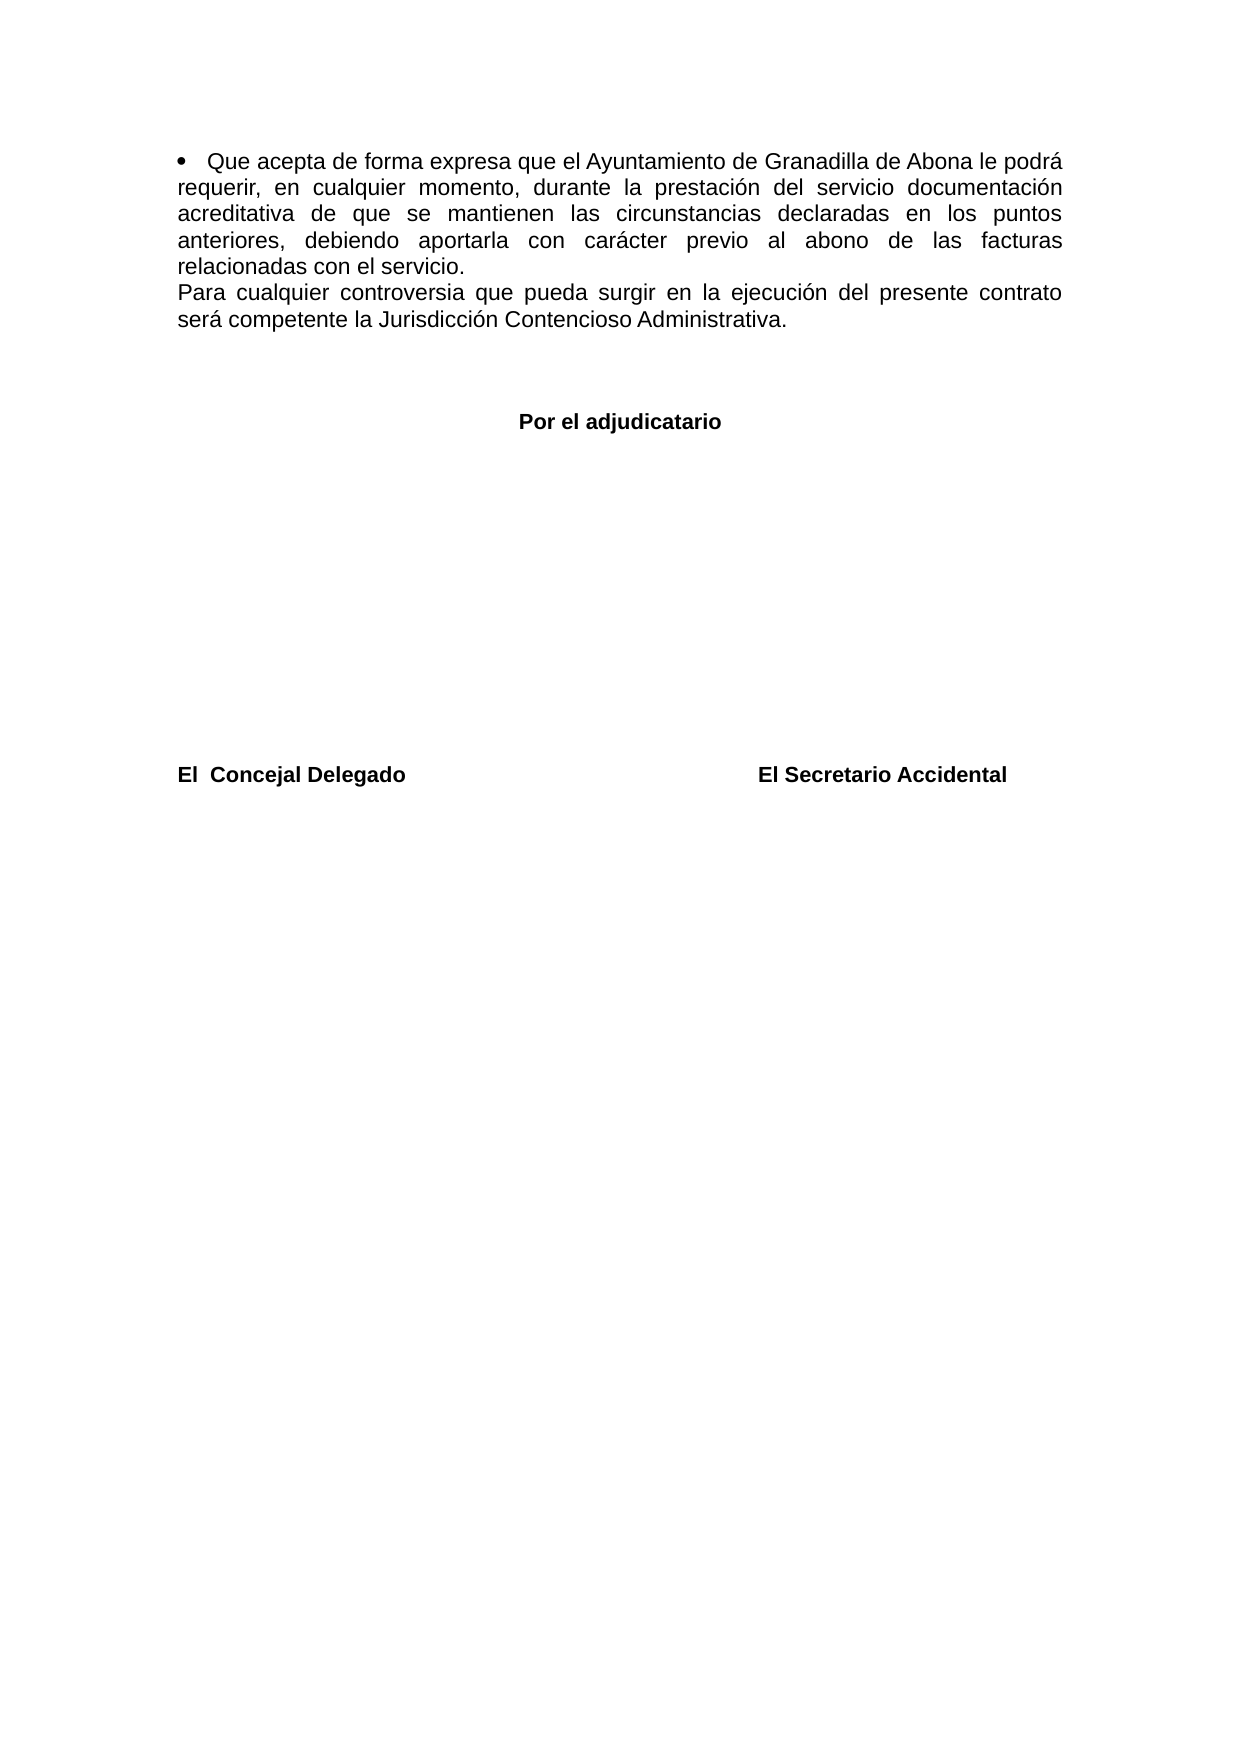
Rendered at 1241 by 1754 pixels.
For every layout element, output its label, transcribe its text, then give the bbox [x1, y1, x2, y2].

text Para cualquier controversia que pueda surgir en la ejecución del presente contrato será competente la Jurisdicción Contencioso Administrativa. [177, 279, 1063, 332]
text El Concejal Delegado El Secretario Accidental [177, 762, 1063, 787]
text Por el adjudicatario [177, 409, 1063, 434]
list Que acepta de forma expresa que el Ayuntamiento de Granadilla de Abona le podrá requerir, en cualquier momento, durante la prestación del servicio documentación acreditativa de que se mantienen las circunstancias declaradas en los puntos anteriores, debiendo aportarla con carácter previo al abono de las facturas relacionadas con el servicio. [177, 148, 1063, 279]
